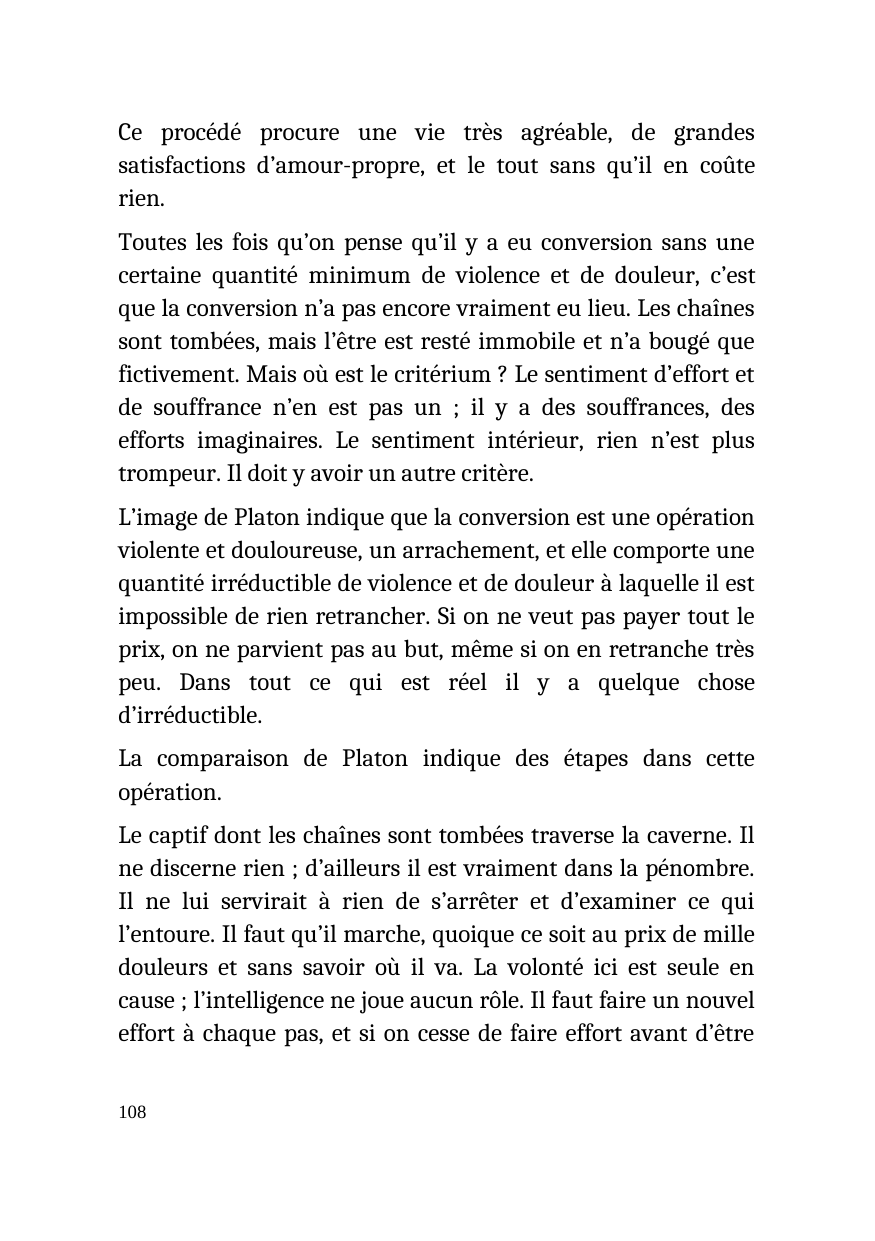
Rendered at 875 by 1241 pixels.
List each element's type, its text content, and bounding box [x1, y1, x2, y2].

text La comparaison de Platon indique des étapes dans cette opération. [118, 744, 756, 806]
text L’image de Platon indique que la conversion est une opération violente et douloureuse, un arrachement, et elle comporte une quantité irréductible de violence et de douleur à laquelle il est impossible de rien retrancher. Si on ne veut pas payer tout le prix, on ne parvient pas au but, même si on en retranche très peu. Dans tout ce qui est réel il y a quelque chose d’irréductible. [118, 503, 756, 729]
text Le captif dont les chaînes sont tombées traverse la caverne. Il ne discerne rien ; d’ailleurs il est vraiment dans la pénombre. Il ne lui servirait à rien de s’arrêter et d’examiner ce qui l’entoure. Il faut qu’il marche, quoique ce soit au prix de mille douleurs et sans savoir où il va. La volonté ici est seule en cause ; l’intelligence ne joue aucun rôle. Il faut faire un nouvel effort à chaque pas, et si on cesse de faire effort avant d’être [118, 821, 756, 1048]
text Toutes les fois qu’on pense qu’il y a eu conversion sans une certaine quantité minimum de violence et de douleur, c’est que la conversion n’a pas encore vraiment eu lieu. Les chaînes sont tombées, mais l’être est resté immobile et n’a bougé que fictivement. Mais où est le critérium ? Le sentiment d’effort et de souffrance n’en est pas un ; il y a des souffrances, des efforts imaginaires. Le sentiment intérieur, rien n’est plus trompeur. Il doit y avoir un autre critère. [118, 228, 756, 488]
text Ce procédé procure une vie très agréable, de grandes satisfactions d’amour-propre, et le tout sans qu’il en coûte rien. [118, 118, 756, 213]
